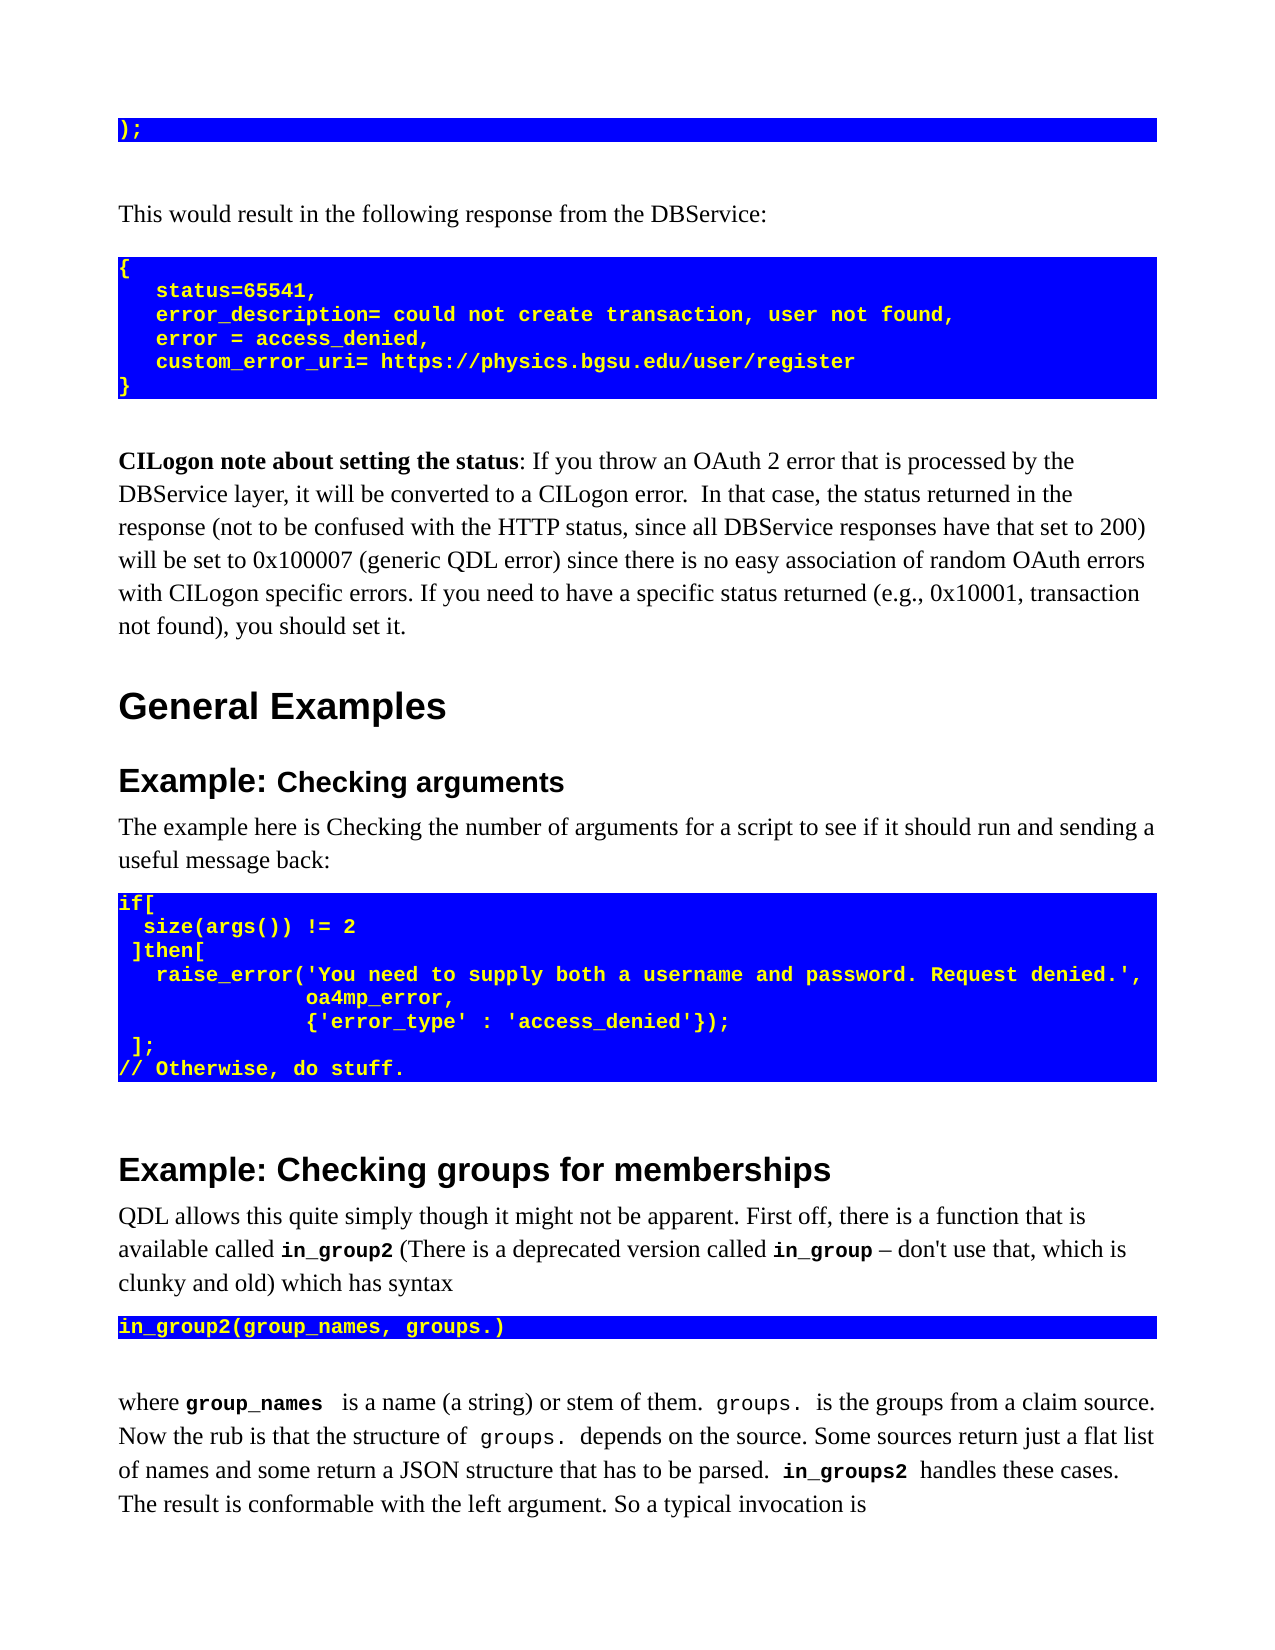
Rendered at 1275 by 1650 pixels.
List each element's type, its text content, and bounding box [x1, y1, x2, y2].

text oa4mp_error, [118, 987, 1157, 1011]
text The example here is Checking the number of arguments for a script to see if it should run and sending a useful message back: [118, 812, 1157, 874]
subtitle Example: Checking arguments [118, 761, 1157, 799]
subtitle Example: Checking groups for memberships [118, 1150, 1157, 1189]
text error = access_denied, [118, 328, 1157, 351]
text custom_error_uri= https://physics.bgsu.edu/user/register [118, 351, 1157, 375]
text ]then[ [118, 940, 1157, 964]
text // Otherwise, do stuff. [118, 1058, 1157, 1082]
text This would result in the following response from the DBService: [118, 199, 1157, 228]
text error_description= could not create transaction, user not found, [118, 304, 1157, 328]
text raise_error('You need to supply both a username and password. Request denied.', [118, 964, 1157, 987]
text } [118, 375, 1157, 399]
text ]; [118, 1034, 1157, 1058]
text QDL allows this quite simply though it might not be apparent. First off, there is a function that is available called in_group2 (There is a deprecated version called in_group – don't use that, which is clunky and old) which has syntax [118, 1201, 1157, 1297]
subtitle General Examples [118, 684, 1157, 728]
text status=65541, [118, 280, 1157, 304]
text ); [118, 118, 1157, 142]
text { [118, 257, 1157, 280]
text size(args()) != 2 [118, 916, 1157, 940]
text if[ [118, 893, 1157, 916]
text in_group2(group_names, groups.) [118, 1316, 1157, 1339]
text {'error_type' : 'access_denied'}); [118, 1011, 1157, 1034]
text CILogon note about setting the status: If you throw an OAuth 2 error that is processed by the DBService layer, it will be converted to a CILogon error. In that case, the status returned in the response (not to be confused with the HTTP status, since all DBService responses have that set to 200) will be set to 0x100007 (generic QDL error) since there is no easy association of random OAuth errors with CILogon specific errors. If you need to have a specific status returned (e.g., 0x10001, transaction not found), you should set it. [118, 446, 1157, 640]
text where group_names is a name (a string) or stem of them. groups. is the groups from a claim source. Now the rub is that the structure of groups. depends on the source. Some sources return just a flat list of names and some return a JSON structure that has to be parsed. in_groups2 handles these cases. The result is conformable with the left argument. So a typical invocation is [118, 1387, 1157, 1517]
